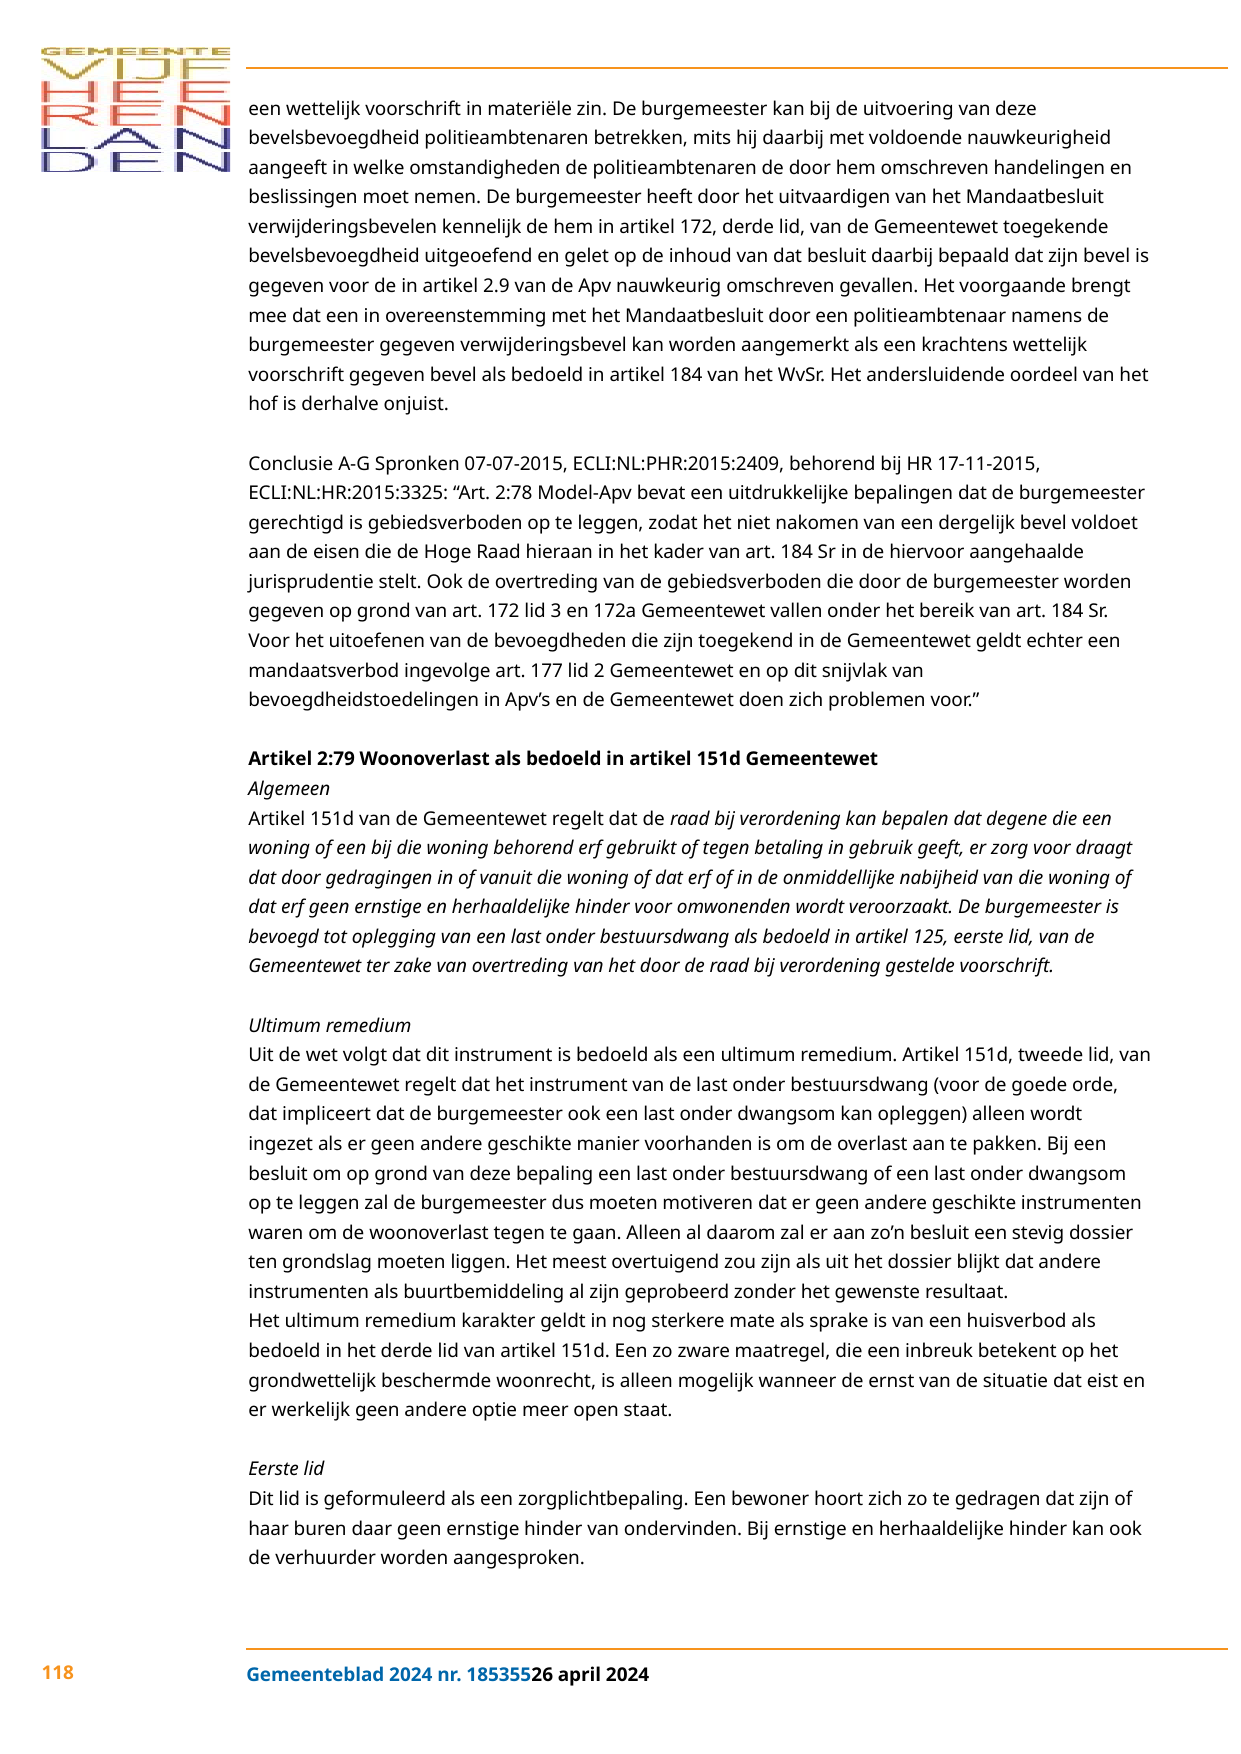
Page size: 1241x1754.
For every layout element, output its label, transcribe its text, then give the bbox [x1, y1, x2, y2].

text Uit de wet volgt dat dit instrument is bedoeld als een ultimum remedium. Artikel 151d, tweede lid, van de Gemeentewet regelt dat het instrument van de last onder bestuursdwang (voor de goede orde, dat impliceert dat de burgemeester ook een last onder dwangsom kan opleggen) alleen wordt ingezet als er geen andere geschikte manier voorhanden is om de overlast aan te pakken. Bij een besluit om op grond van deze bepaling een last onder bestuursdwang of een last onder dwangsom op te leggen zal de burgemeester dus moeten motiveren dat er geen andere geschikte instrumenten waren om de woonoverlast tegen te gaan. Alleen al daarom zal er aan zo’n besluit een stevig dossier ten grondslag moeten liggen. Het meest overtuigend zou zijn als uit het dossier blijkt dat andere instrumenten als buurtbemiddeling al zijn geprobeerd zonder het gewenste resultaat. [248, 1041, 1152, 1304]
text Ultimum remedium [248, 1012, 1152, 1038]
picture [41, 47, 231, 172]
text Het ultimum remedium karakter geldt in nog sterkere mate als sprake is van een huisverbod als bedoeld in het derde lid van artikel 151d. Een zo zware maatregel, die een inbreuk betekent op het grondwettelijk beschermde woonrecht, is alleen mogelijk wanneer de ernst van de situatie dat eist en er werkelijk geen andere optie meer open staat. [248, 1308, 1152, 1422]
text Dit lid is geformuleerd als een zorgplichtbepaling. Een bewoner hoort zich zo te gedragen dat zijn of haar buren daar geen ernstige hinder van ondervinden. Bij ernstige en herhaaldelijke hinder kan ook de verhuurder worden aangesproken. [248, 1485, 1152, 1570]
text Conclusie A-G Spronken 07-07-2015, ECLI:NL:PHR:2015:2409, behorend bij HR 17-11-2015, ECLI:NL:HR:2015:3325: “Art. 2:78 Model-Apv bevat een uitdrukkelijke bepalingen dat de burgemeester gerechtigd is gebiedsverboden op te leggen, zodat het niet nakomen van een dergelijk bevel voldoet aan de eisen die de Hoge Raad hieraan in het kader van art. 184 Sr in de hiervoor aangehaalde jurisprudentie stelt. Ook de overtreding van de gebiedsverboden die door de burgemeester worden gegeven op grond van art. 172 lid 3 en 172a Gemeentewet vallen onder het bereik van art. 184 Sr. Voor het uitoefenen van de bevoegdheden die zijn toegekend in de Gemeentewet geldt echter een mandaatsverbod ingevolge art. 177 lid 2 Gemeentewet en op dit snijvlak van bevoegdheidstoedelingen in Apv’s en de Gemeentewet doen zich problemen voor.” [248, 450, 1152, 712]
text Eerste lid [248, 1456, 1152, 1481]
text een wettelijk voorschrift in materiële zin. De burgemeester kan bij de uitvoering van deze bevelsbevoegdheid politieambtenaren betrekken, mits hij daarbij met voldoende nauwkeurigheid aangeeft in welke omstandigheden de politieambtenaren de door hem omschreven handelingen en beslissingen moet nemen. De burgemeester heeft door het uitvaardigen van het Mandaatbesluit verwijderingsbevelen kennelijk de hem in artikel 172, derde lid, van de Gemeentewet toegekende bevelsbevoegdheid uitgeoefend en gelet op de inhoud van dat besluit daarbij bepaald dat zijn bevel is gegeven voor de in artikel 2.9 van de Apv nauwkeurig omschreven gevallen. Het voorgaande brengt mee dat een in overeenstemming met het Mandaatbesluit door een politieambtenaar namens de burgemeester gegeven verwijderingsbevel kan worden aangemerkt als een krachtens wettelijk voorschrift gegeven bevel als bedoeld in artikel 184 van het WvSr. Het andersluidende oordeel van het hof is derhalve onjuist. [248, 95, 1152, 416]
text Artikel 151d van de Gemeentewet regelt dat de raad bij verordening kan bepalen dat degene die een woning of een bij die woning behorend erf gebruikt of tegen betaling in gebruik geeft, er zorg voor draagt dat door gedragingen in of vanuit die woning of dat erf of in de onmiddellijke nabijheid van die woning of dat erf geen ernstige en herhaaldelijke hinder voor omwonenden wordt veroorzaakt. De burgemeester is bevoegd tot oplegging van een last onder bestuursdwang als bedoeld in artikel 125, eerste lid, van de Gemeentewet ter zake van overtreding van het door de raad bij verordening gestelde voorschrift. [248, 805, 1152, 978]
text Artikel 2:79 Woonoverlast als bedoeld in artikel 151d Gemeentewet [248, 746, 1152, 771]
text Algemeen [248, 775, 1152, 801]
